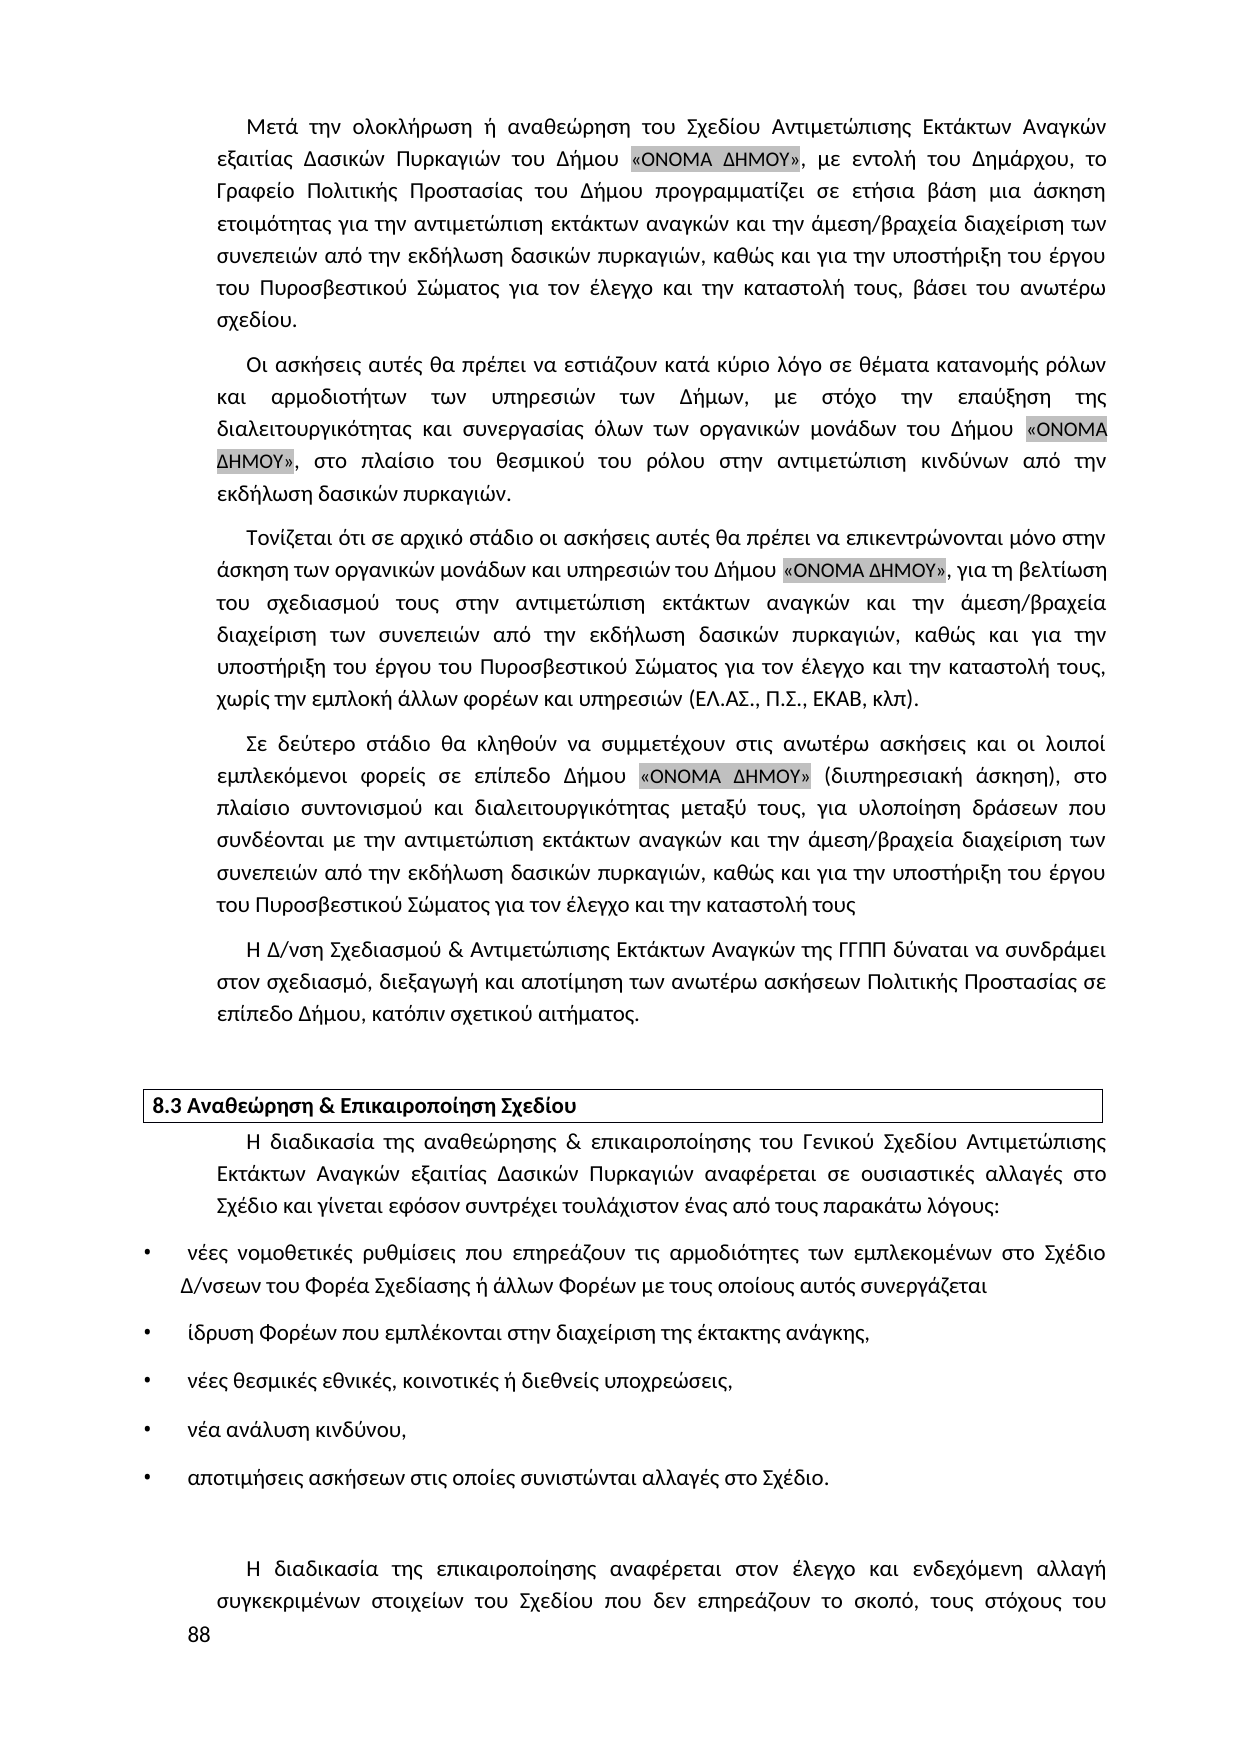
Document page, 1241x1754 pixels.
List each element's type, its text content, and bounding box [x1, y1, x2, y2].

text Οι ασκήσεις αυτές θα πρέπει να εστιάζουν κατά κύριο λόγο σε θέματα κατανομής ρόλων και αρμοδιοτήτων των υπηρεσιών των Δήμων, με στόχο την επαύξηση της διαλειτουργικότητας και συνεργασίας όλων των οργανικών μονάδων του Δήμου «ΟΝΟΜΑ ΔΗΜΟΥ», στο πλαίσιο του θεσμικού του ρόλου στην αντιμετώπιση κινδύνων από την εκδήλωση δασικών πυρκαγιών. [217, 350, 1107, 507]
text Η Δ/νση Σχεδιασμού & Αντιμετώπισης Εκτάκτων Αναγκών της ΓΓΠΠ δύναται να συνδράμει στον σχεδιασμό, διεξαγωγή και αποτίμηση των ανωτέρω ασκήσεων Πολιτικής Προστασίας σε επίπεδο Δήμου, κατόπιν σχετικού αιτήματος. [217, 935, 1107, 1027]
list αποτιμήσεις ασκήσεων στις οποίες συνιστώνται αλλαγές στο Σχέδιο. [143, 1461, 1107, 1493]
list νέες νομοθετικές ρυθμίσεις που επηρεάζουν τις αρμοδιότητες των εμπλεκομένων στο Σχέδιο Δ/νσεων του Φορέα Σχεδίασης ή άλλων Φορέων με τους οποίους αυτός συνεργάζεται [143, 1236, 1107, 1299]
text Η διαδικασία της επικαιροποίησης αναφέρεται στον έλεγχο και ενδεχόμενη αλλαγή συγκεκριμένων στοιχείων του Σχεδίου που δεν επηρεάζουν το σκοπό, τους στόχους του [217, 1554, 1107, 1615]
text Μετά την ολοκλήρωση ή αναθεώρηση του Σχεδίου Αντιμετώπισης Εκτάκτων Αναγκών εξαιτίας Δασικών Πυρκαγιών του Δήμου «ΟΝΟΜΑ ΔΗΜΟΥ», με εντολή του Δημάρχου, το Γραφείο Πολιτικής Προστασίας του Δήμου προγραμματίζει σε ετήσια βάση μια άσκηση ετοιμότητας για την αντιμετώπιση εκτάκτων αναγκών και την άμεση/βραχεία διαχείριση των συνεπειών από την εκδήλωση δασικών πυρκαγιών, καθώς και για την υποστήριξη του έργου του Πυροσβεστικού Σώματος για τον έλεγχο και την καταστολή τους, βάσει του ανωτέρω σχεδίου. [217, 112, 1107, 333]
text Σε δεύτερο στάδιο θα κληθούν να συμμετέχουν στις ανωτέρω ασκήσεις και οι λοιποί εμπλεκόμενοι φορείς σε επίπεδο Δήμου «ΟΝΟΜΑ ΔΗΜΟΥ» (διυπηρεσιακή άσκηση), στο πλαίσιο συντονισμού και διαλειτουργικότητας μεταξύ τους, για υλοποίηση δράσεων που συνδέονται με την αντιμετώπιση εκτάκτων αναγκών και την άμεση/βραχεία διαχείριση των συνεπειών από την εκδήλωση δασικών πυρκαγιών, καθώς και για την υποστήριξη του έργου του Πυροσβεστικού Σώματος για τον έλεγχο και την καταστολή τους [217, 729, 1107, 918]
subtitle 8.3 Αναθεώρηση & Επικαιροποίηση Σχεδίου [144, 1090, 1102, 1122]
list νέες θεσμικές εθνικές, κοινοτικές ή διεθνείς υποχρεώσεις, [143, 1364, 1107, 1396]
list ίδρυση Φορέων που εμπλέκονται στην διαχείριση της έκτακτης ανάγκης, [143, 1316, 1107, 1347]
text Η διαδικασία της αναθεώρησης & επικαιροποίησης του Γενικού Σχεδίου Αντιμετώπισης Εκτάκτων Αναγκών εξαιτίας Δασικών Πυρκαγιών αναφέρεται σε ουσιαστικές αλλαγές στο Σχέδιο και γίνεται εφόσον συντρέχει τουλάχιστον ένας από τους παρακάτω λόγους: [217, 1127, 1107, 1219]
list νέα ανάλυση κινδύνου, [143, 1413, 1107, 1444]
text Τονίζεται ότι σε αρχικό στάδιο οι ασκήσεις αυτές θα πρέπει να επικεντρώνονται μόνο στην άσκηση των οργανικών μονάδων και υπηρεσιών του Δήμου «ΟΝΟΜΑ ΔΗΜΟΥ», για τη βελτίωση του σχεδιασμού τους στην αντιμετώπιση εκτάκτων αναγκών και την άμεση/βραχεία διαχείριση των συνεπειών από την εκδήλωση δασικών πυρκαγιών, καθώς και για την υποστήριξη του έργου του Πυροσβεστικού Σώματος για τον έλεγχο και την καταστολή τους, χωρίς την εμπλοκή άλλων φορέων και υπηρεσιών (ΕΛ.ΑΣ., Π.Σ., ΕΚΑΒ, κλπ). [217, 523, 1107, 712]
